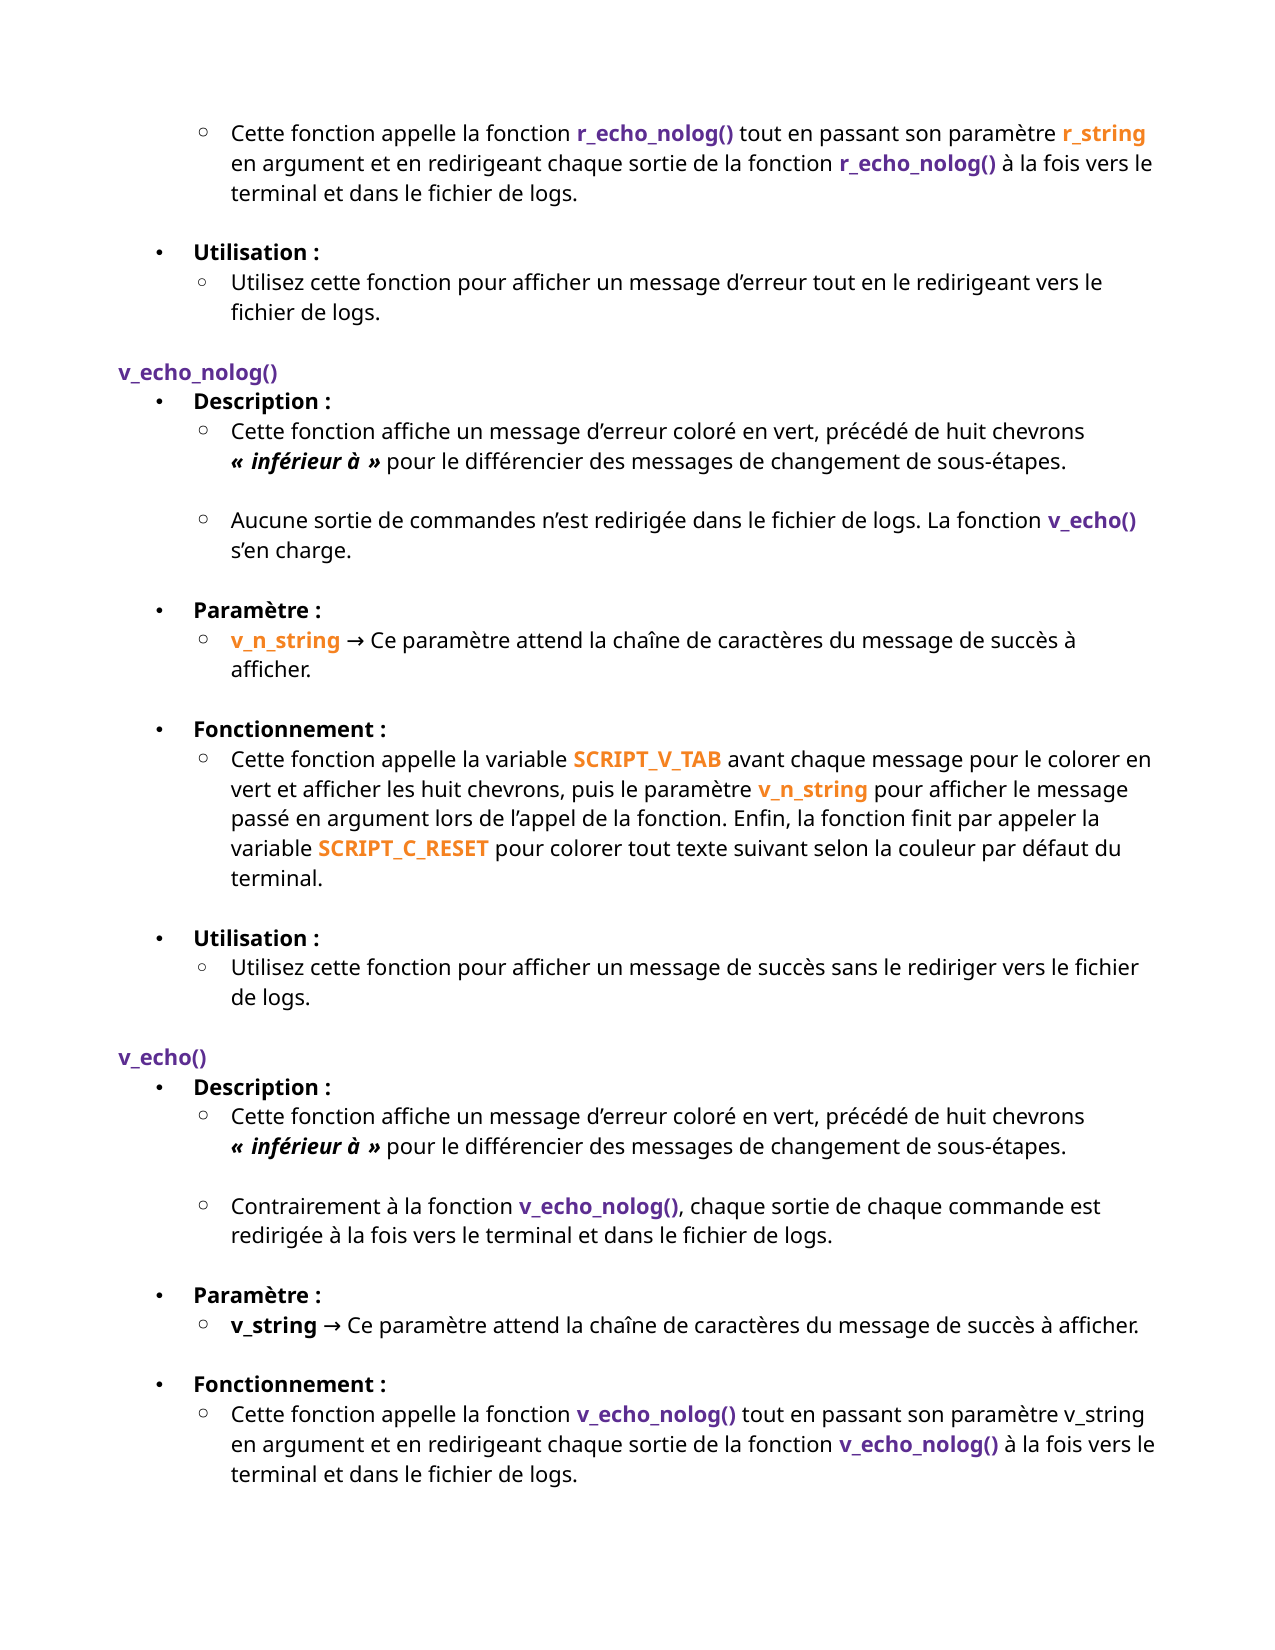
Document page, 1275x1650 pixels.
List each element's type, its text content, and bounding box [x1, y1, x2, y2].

list Cette fonction affiche un message d’erreur coloré en vert, précédé de huit chevrons « inférieur à » pour le différencier des messages de changement de sous-étapes. [193, 416, 1157, 476]
list Utilisation : [156, 922, 1157, 952]
text v_echo_nolog() [118, 356, 1157, 386]
list Cette fonction appelle la fonction v_echo_nolog() tout en passant son paramètre v_string en argument et en redirigeant chaque sortie de la fonction v_echo_nolog() à la fois vers le terminal et dans le fichier de logs. [193, 1399, 1157, 1488]
list Utilisez cette fonction pour afficher un message de succès sans le rediriger vers le fichier de logs. [193, 952, 1157, 1012]
list Utilisez cette fonction pour afficher un message d’erreur tout en le redirigeant vers le fichier de logs. [193, 267, 1157, 327]
list v_string → Ce paramètre attend la chaîne de caractères du message de succès à afficher. [193, 1310, 1157, 1339]
list Cette fonction appelle la variable SCRIPT_V_TAB avant chaque message pour le colorer en vert et afficher les huit chevrons, puis le paramètre v_n_string pour afficher le message passé en argument lors de l’appel de la fonction. Enfin, la fonction finit par appeler la variable SCRIPT_C_RESET pour colorer tout texte suivant selon la couleur par défaut du terminal. [193, 744, 1157, 893]
list Paramètre : [156, 595, 1157, 624]
list Paramètre : [156, 1280, 1157, 1310]
list Description : [156, 386, 1157, 416]
list Contrairement à la fonction v_echo_nolog(), chaque sortie de chaque commande est redirigée à la fois vers le terminal et dans le fichier de logs. [193, 1191, 1157, 1250]
list Cette fonction affiche un message d’erreur coloré en vert, précédé de huit chevrons « inférieur à » pour le différencier des messages de changement de sous-étapes. [193, 1101, 1157, 1161]
text v_echo() [118, 1042, 1157, 1071]
list Fonctionnement : [156, 1369, 1157, 1399]
list Fonctionnement : [156, 714, 1157, 744]
list Aucune sortie de commandes n’est redirigée dans le fichier de logs. La fonction v_echo() s’en charge. [193, 505, 1157, 565]
list v_n_string → Ce paramètre attend la chaîne de caractères du message de succès à afficher. [193, 624, 1157, 684]
list Utilisation : [156, 237, 1157, 267]
list Description : [156, 1071, 1157, 1101]
list Cette fonction appelle la fonction r_echo_nolog() tout en passant son paramètre r_string en argument et en redirigeant chaque sortie de la fonction r_echo_nolog() à la fois vers le terminal et dans le fichier de logs. [193, 118, 1157, 207]
